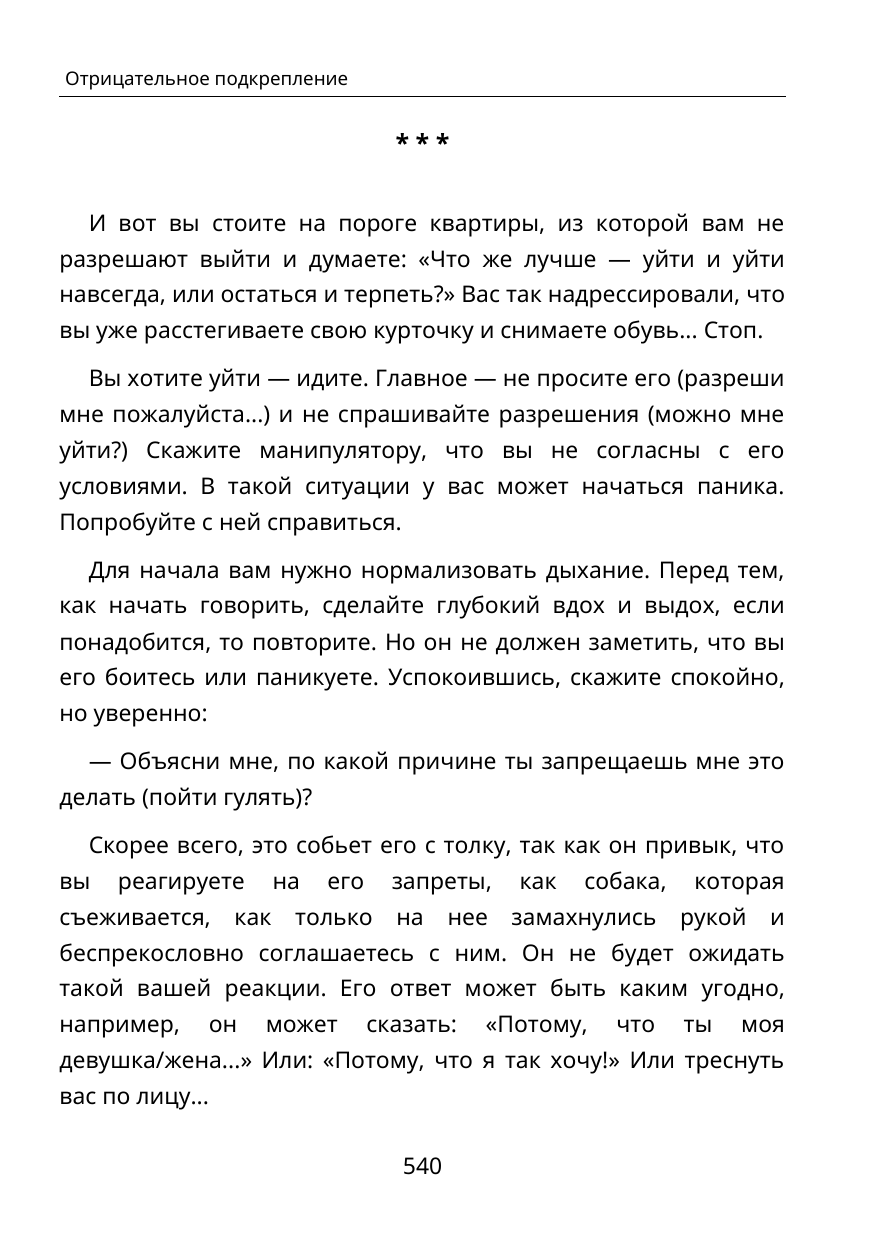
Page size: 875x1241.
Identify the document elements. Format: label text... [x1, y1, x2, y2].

text Скорее всего, это собьет его с толку, так как он привык, что вы реагируете на его запреты, как собака, которая съеживается, как только на нее замахнулись рукой и беспрекословно соглашаетесь с ним. Он не будет ожидать такой вашей реакции. Его ответ может быть каким угодно, например, он может сказать: «Потому, что ты моя девушка/жена...» Или: «Потому, что я так хочу!» Или треснуть вас по лицу... [59, 829, 786, 1111]
text Вы хотите уйти — идите. Главное — не просите его (разреши мне пожалуйста...) и не спрашивайте разрешения (можно мне уйти?) Скажите манипулятору, что вы не согласны с его условиями. В такой ситуации у вас может начаться паника. Попробуйте с ней справиться. [59, 362, 786, 537]
subtitle * * * [59, 126, 786, 160]
text Для начала вам нужно нормализовать дыхание. Перед тем, как начать говорить, сделайте глубокий вдох и выдох, если понадобится, то повторите. Но он не должен заметить, что вы его боитесь или паникуете. Успокоившись, скажите спокойно, но уверенно: [59, 553, 786, 728]
text И вот вы стоите на пороге квартиры, из которой вам не разрешают выйти и думаете: «Что же лучше — уйти и уйти навсегда, или остаться и терпеть?» Вас так надрессировали, что вы уже расстегиваете свою курточку и снимаете обувь... Стоп. [59, 207, 786, 346]
text — Объясни мне, по какой причине ты запрещаешь мне это делать (пойти гулять)? [59, 745, 786, 812]
